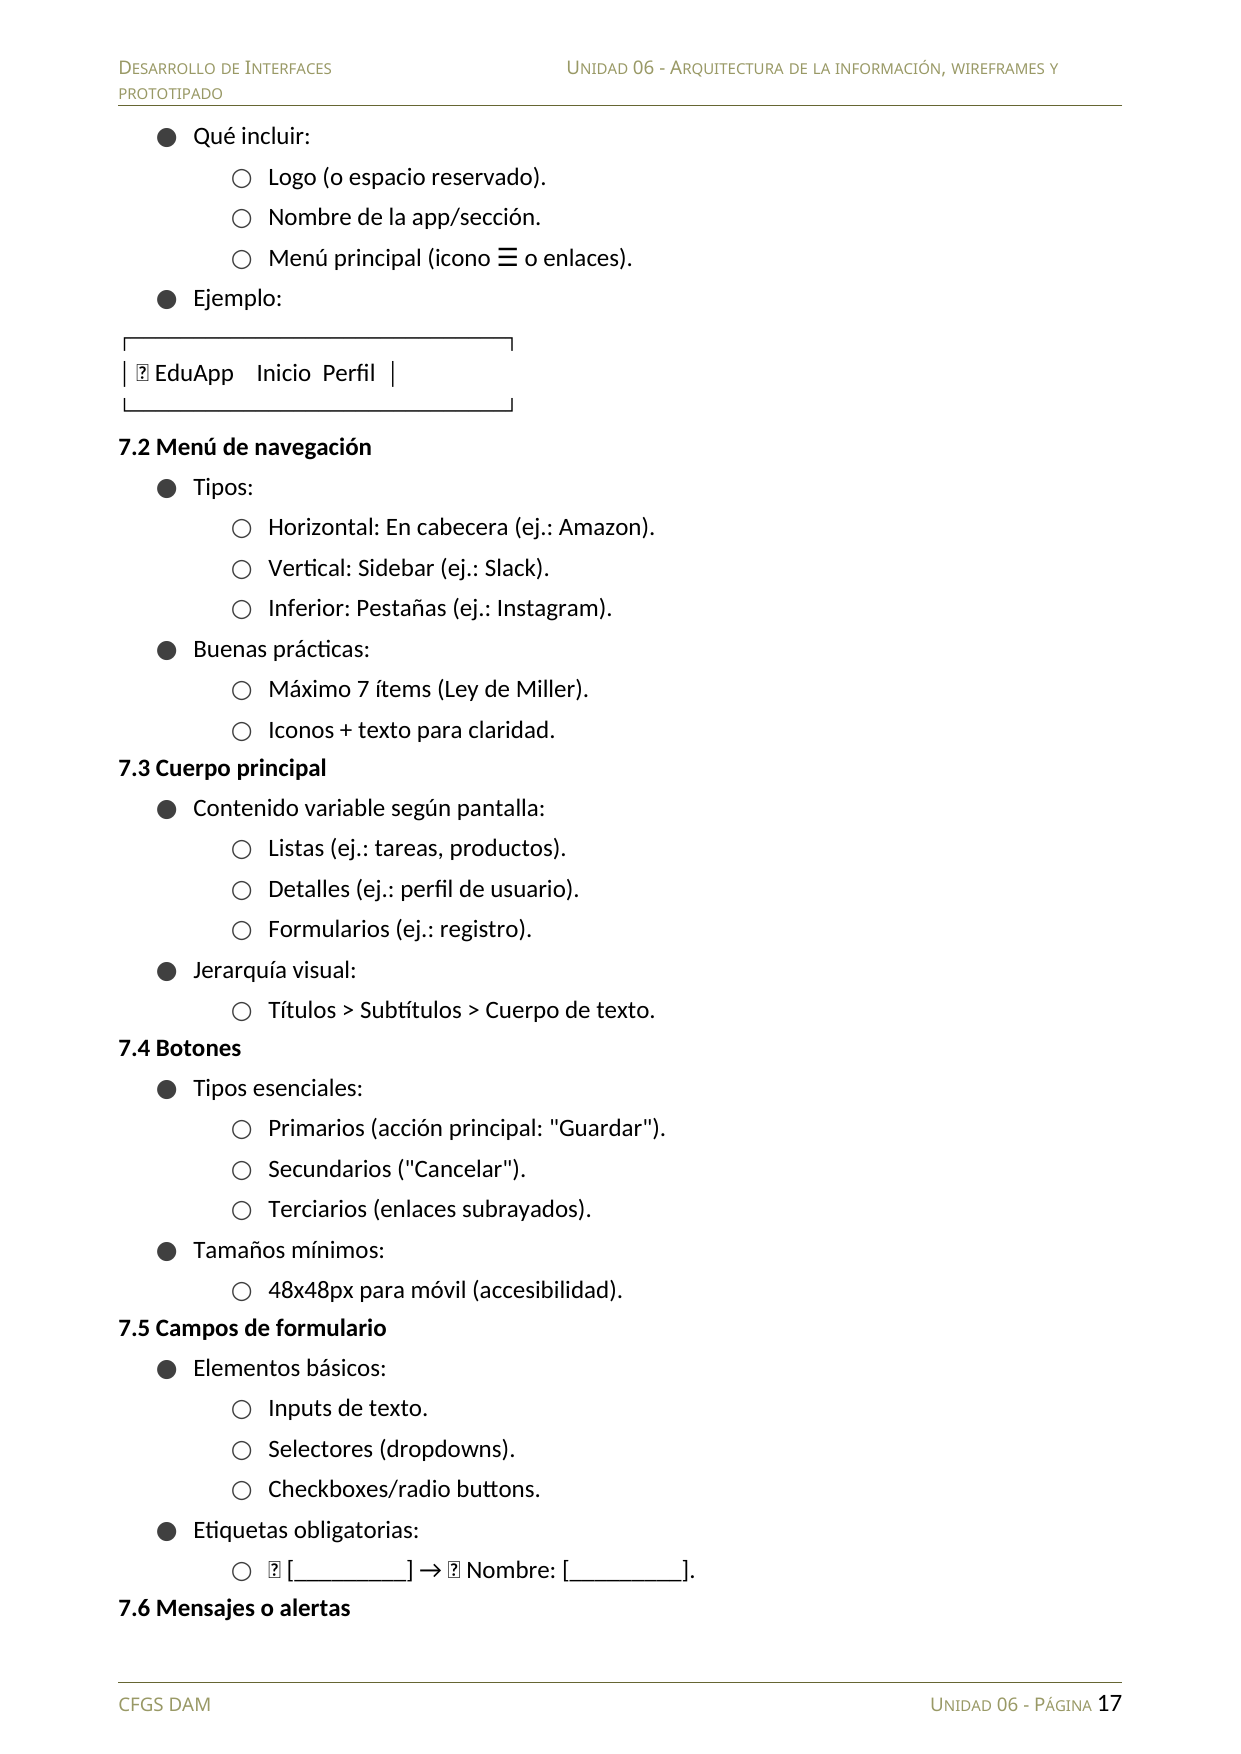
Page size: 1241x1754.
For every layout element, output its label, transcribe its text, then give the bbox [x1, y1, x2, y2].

text 7.4 Botones [118, 1032, 1122, 1063]
list Nombre de la app/sección. [231, 199, 1122, 233]
list ❌ [_________] → ✅ Nombre: [_________]. [231, 1552, 1122, 1586]
text └──────────────────────────────┘ [118, 394, 1122, 425]
list 48x48px para móvil (accesibilidad). [231, 1272, 1122, 1306]
text 7.2 Menú de navegación [118, 432, 1122, 462]
list Vertical: Sidebar (ej.: Slack). [231, 549, 1122, 584]
list Terciarios (enlaces subrayados). [231, 1191, 1122, 1225]
list Ejemplo: [156, 280, 1122, 314]
list Menú principal (icono ☰ o enlaces). [231, 239, 1122, 274]
text 7.5 Campos de formulario [118, 1312, 1122, 1343]
list Checkboxes/radio buttons. [231, 1471, 1122, 1505]
list Primarios (acción principal: "Guardar"). [231, 1110, 1122, 1144]
list Tipos: [156, 468, 1122, 503]
list Iconos + texto para claridad. [231, 712, 1122, 746]
list Contenido variable según pantalla: [156, 789, 1122, 823]
list Secundarios ("Cancelar"). [231, 1150, 1122, 1184]
list Tamaños mínimos: [156, 1231, 1122, 1265]
text 7.3 Cuerpo principal [118, 752, 1122, 783]
text 7.6 Mensajes o alertas [118, 1592, 1122, 1623]
text │ 🏫 EduApp Inicio Perfil │ [118, 358, 1122, 388]
list Selectores (dropdowns). [231, 1430, 1122, 1464]
list Inputs de texto. [231, 1390, 1122, 1424]
list Listas (ej.: tareas, productos). [231, 830, 1122, 864]
list Inferior: Pestañas (ej.: Instagram). [231, 590, 1122, 624]
list Buenas prácticas: [156, 631, 1122, 665]
list Tipos esenciales: [156, 1069, 1122, 1103]
list Logo (o espacio reservado). [231, 158, 1122, 193]
list Detalles (ej.: perfil de usuario). [231, 870, 1122, 904]
list Qué incluir: [156, 118, 1122, 152]
list Horizontal: En cabecera (ej.: Amazon). [231, 509, 1122, 543]
list Máximo 7 ítems (Ley de Miller). [231, 671, 1122, 705]
text ┌──────────────────────────────┐ [118, 321, 1122, 351]
list Elementos básicos: [156, 1349, 1122, 1383]
list Etiquetas obligatorias: [156, 1511, 1122, 1546]
list Formularios (ej.: registro). [231, 911, 1122, 945]
list Títulos > Subtítulos > Cuerpo de texto. [231, 992, 1122, 1026]
list Jerarquía visual: [156, 951, 1122, 985]
